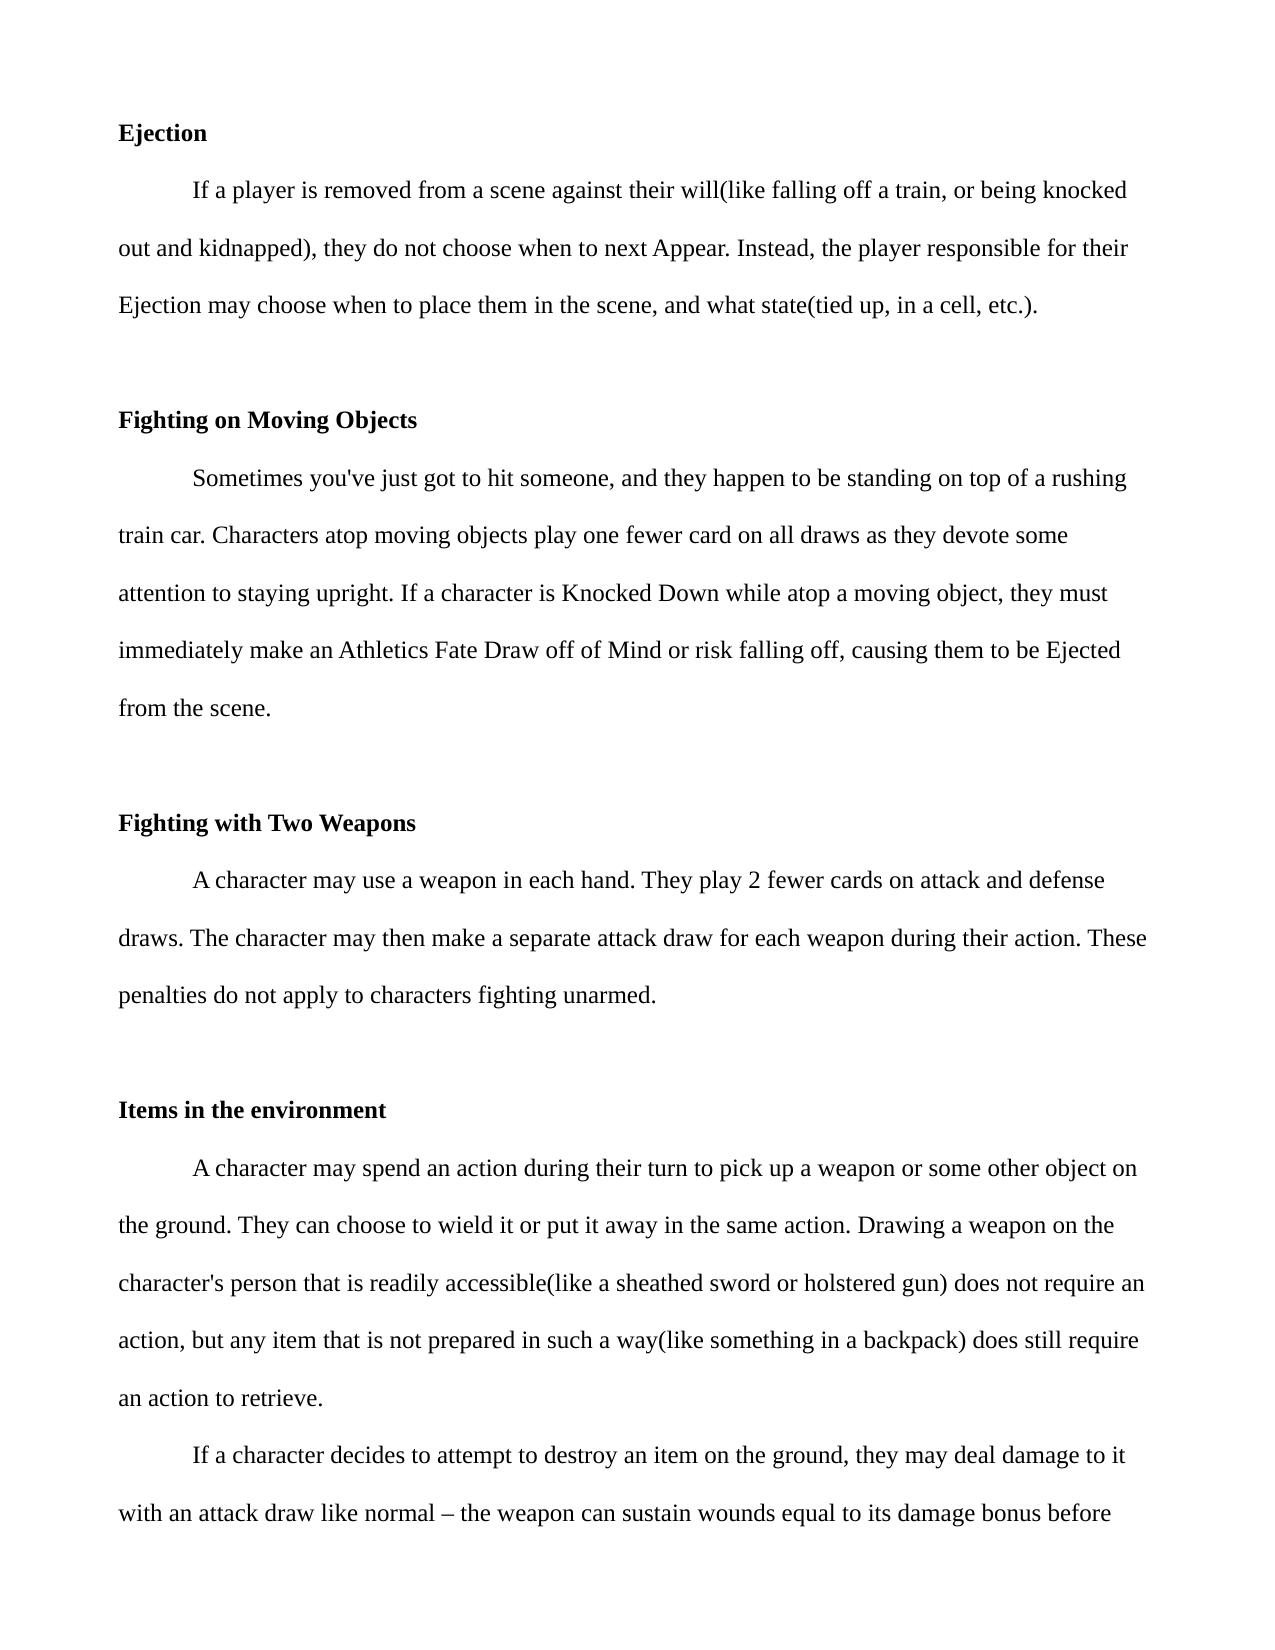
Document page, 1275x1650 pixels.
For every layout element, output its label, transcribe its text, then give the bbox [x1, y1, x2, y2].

text Fighting on Moving Objects [118, 406, 1157, 434]
text If a player is removed from a scene against their will(like falling off a train, or being knocked out and kidnapped), they do not choose when to next Appear. Instead, the player responsible for their Ejection may choose when to place them in the scene, and what state(tied up, in a cell, etc.). [118, 176, 1157, 319]
text Sometimes you've just got to hit someone, and they happen to be standing on top of a rushing train car. Characters atop moving objects play one fewer card on all draws as they devote some attention to staying upright. If a character is Knocked Down while atop a moving object, they must immediately make an Athletics Fate Draw off of Mind or risk falling off, causing them to be Ejected from the scene. [118, 463, 1157, 722]
text A character may use a weapon in each hand. They play 2 fewer cards on attack and defense draws. The character may then make a separate attack draw for each weapon during their action. These penalties do not apply to characters fighting unarmed. [118, 866, 1157, 1009]
text A character may spend an action during their turn to pick up a weapon or some other object on the ground. They can choose to wield it or put it away in the same action. Drawing a weapon on the character's person that is readily accessible(like a sheathed sword or holstered gun) does not require an action, but any item that is not prepared in such a way(like something in a backpack) does still require an action to retrieve. [118, 1153, 1157, 1412]
text Fighting with Two Weapons [118, 808, 1157, 837]
text Ejection [118, 118, 1157, 147]
text Items in the environment [118, 1096, 1157, 1124]
text If a character decides to attempt to destroy an item on the ground, they may deal damage to it with an attack draw like normal – the weapon can sustain wounds equal to its damage bonus before [118, 1441, 1157, 1527]
